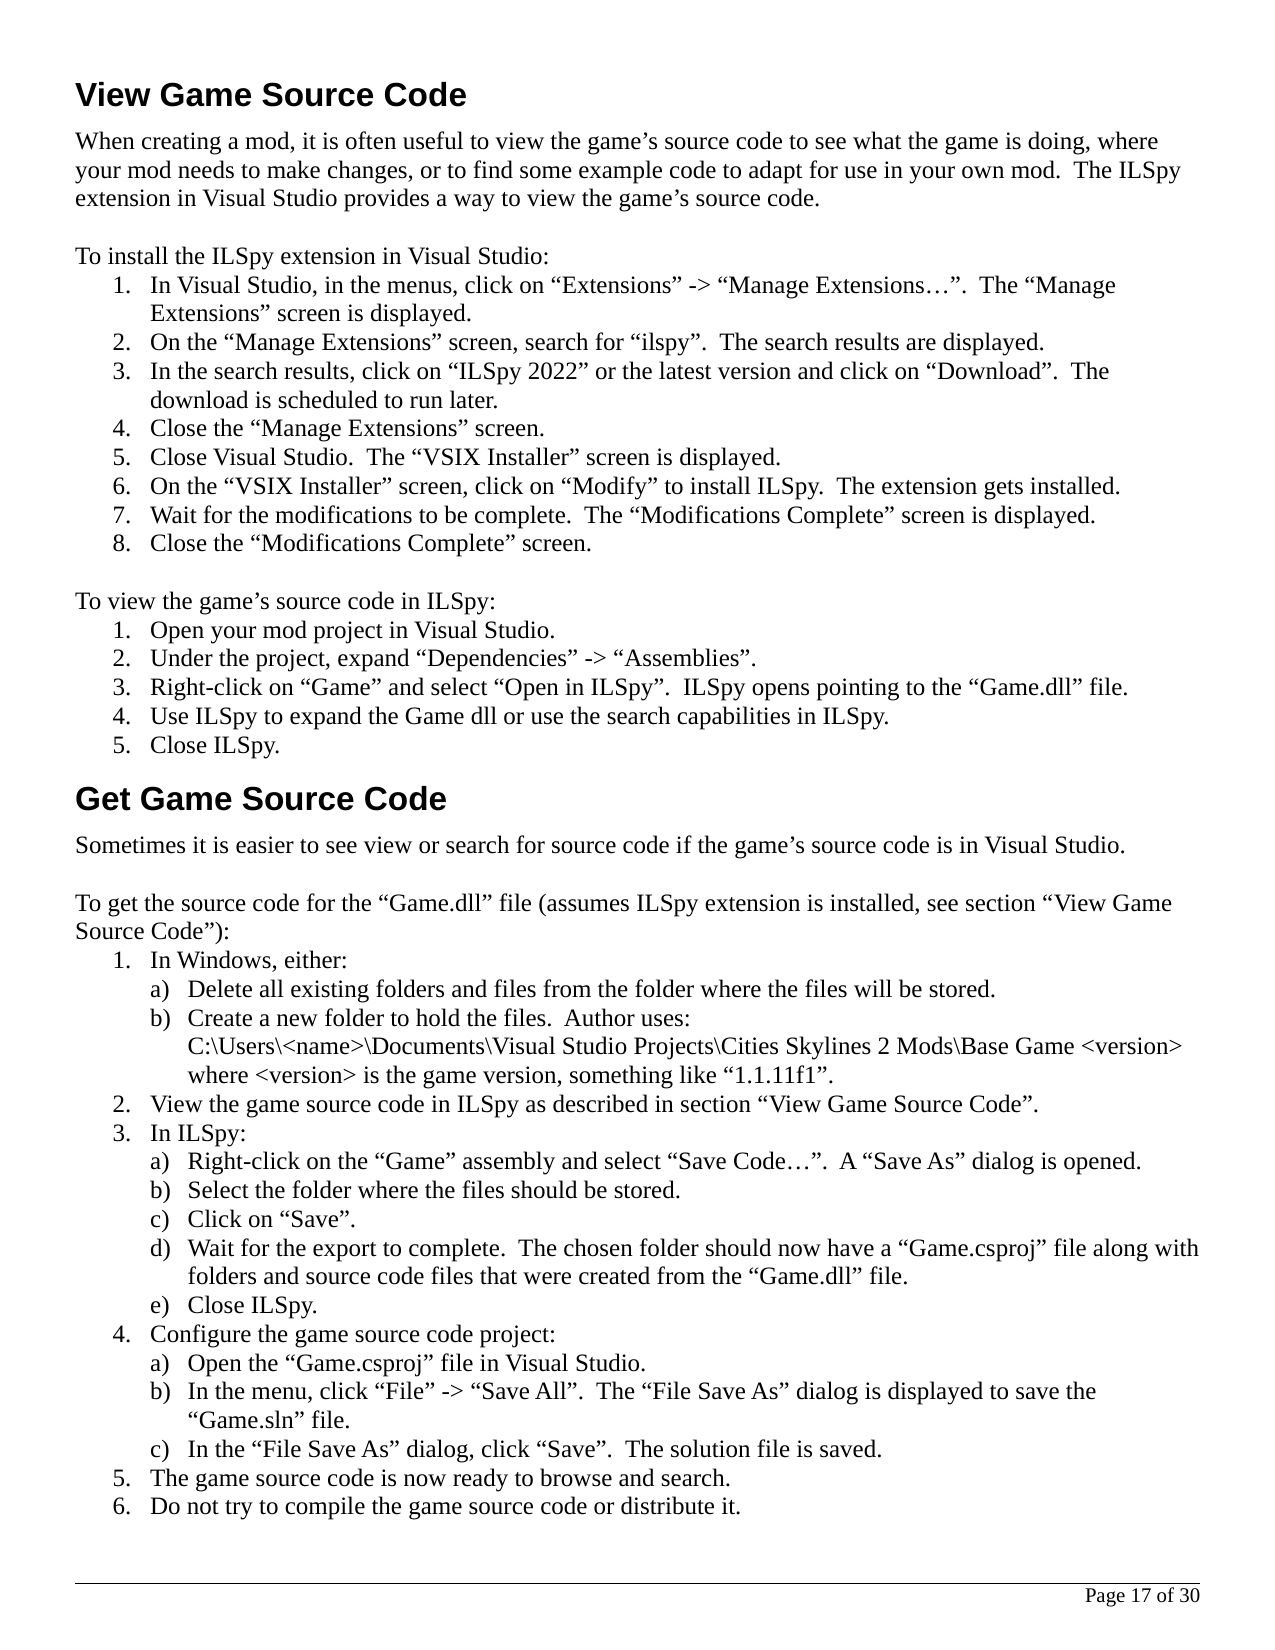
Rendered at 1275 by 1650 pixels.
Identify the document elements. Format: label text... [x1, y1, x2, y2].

list View the game source code in ILSpy as described in section “View Game Source Code”. [112, 1089, 1200, 1118]
list Close the “Manage Extensions” screen. [112, 413, 1200, 442]
subtitle View Game Source Code [75, 75, 1200, 113]
list Open the “Game.csproj” file in Visual Studio. [150, 1348, 1200, 1376]
text Sometimes it is easier to see view or search for source code if the game’s source code is in Visual Studio. [75, 830, 1200, 859]
list In Visual Studio, in the menus, click on “Extensions” -> “Manage Extensions…”. The “Manage Extensions” screen is displayed. [112, 270, 1200, 327]
list In the “File Save As” dialog, click “Save”. The solution file is saved. [150, 1434, 1200, 1463]
list Wait for the export to complete. The chosen folder should now have a “Game.csproj” file along with folders and source code files that were created from the “Game.dll” file. [150, 1233, 1200, 1290]
list Right-click on “Game” and select “Open in ILSpy”. ILSpy opens pointing to the “Game.dll” file. [112, 672, 1200, 701]
list Under the project, expand “Dependencies” -> “Assemblies”. [112, 643, 1200, 672]
subtitle Get Game Source Code [75, 779, 1200, 818]
list Close the “Modifications Complete” screen. [112, 528, 1200, 557]
list In the search results, click on “ILSpy 2022” or the latest version and click on “Download”. The download is scheduled to run later. [112, 356, 1200, 413]
text To install the ILSpy extension in Visual Studio: [75, 241, 1200, 270]
list In the menu, click “File” -> “Save All”. The “File Save As” dialog is displayed to save the “Game.sln” file. [150, 1376, 1200, 1434]
list The game source code is now ready to browse and search. [112, 1463, 1200, 1491]
list In Windows, either: [112, 945, 1200, 974]
list Wait for the modifications to be complete. The “Modifications Complete” screen is displayed. [112, 500, 1200, 528]
list Do not try to compile the game source code or distribute it. [112, 1491, 1200, 1520]
list Close Visual Studio. The “VSIX Installer” screen is displayed. [112, 442, 1200, 471]
list Close ILSpy. [150, 1290, 1200, 1319]
list Create a new folder to hold the files. Author uses: C:\Users\<name>\Documents\Visual Studio Projects\Cities Skylines 2 Mods\Base Game <version> where <version> is the game version, something like “1.1.11f1”. [150, 1003, 1200, 1089]
list Open your mod project in Visual Studio. [112, 615, 1200, 643]
text When creating a mod, it is often useful to view the game’s source code to see what the game is doing, where your mod needs to make changes, or to find some example code to adapt for use in your own mod. The ILSpy extension in Visual Studio provides a way to view the game’s source code. [75, 126, 1200, 212]
list Use ILSpy to expand the Game dll or use the search capabilities in ILSpy. [112, 701, 1200, 730]
list Click on “Save”. [150, 1204, 1200, 1233]
text To get the source code for the “Game.dll” file (assumes ILSpy extension is installed, see section “View Game Source Code”): [75, 888, 1200, 945]
text To view the game’s source code in ILSpy: [75, 586, 1200, 615]
list Delete all existing folders and files from the folder where the files will be stored. [150, 974, 1200, 1003]
list Select the folder where the files should be stored. [150, 1175, 1200, 1204]
list On the “VSIX Installer” screen, click on “Modify” to install ILSpy. The extension gets installed. [112, 471, 1200, 500]
list Configure the game source code project: [112, 1319, 1200, 1348]
list Right-click on the “Game” assembly and select “Save Code…”. A “Save As” dialog is opened. [150, 1146, 1200, 1175]
list On the “Manage Extensions” screen, search for “ilspy”. The search results are displayed. [112, 327, 1200, 356]
list Close ILSpy. [112, 730, 1200, 758]
list In ILSpy: [112, 1118, 1200, 1146]
